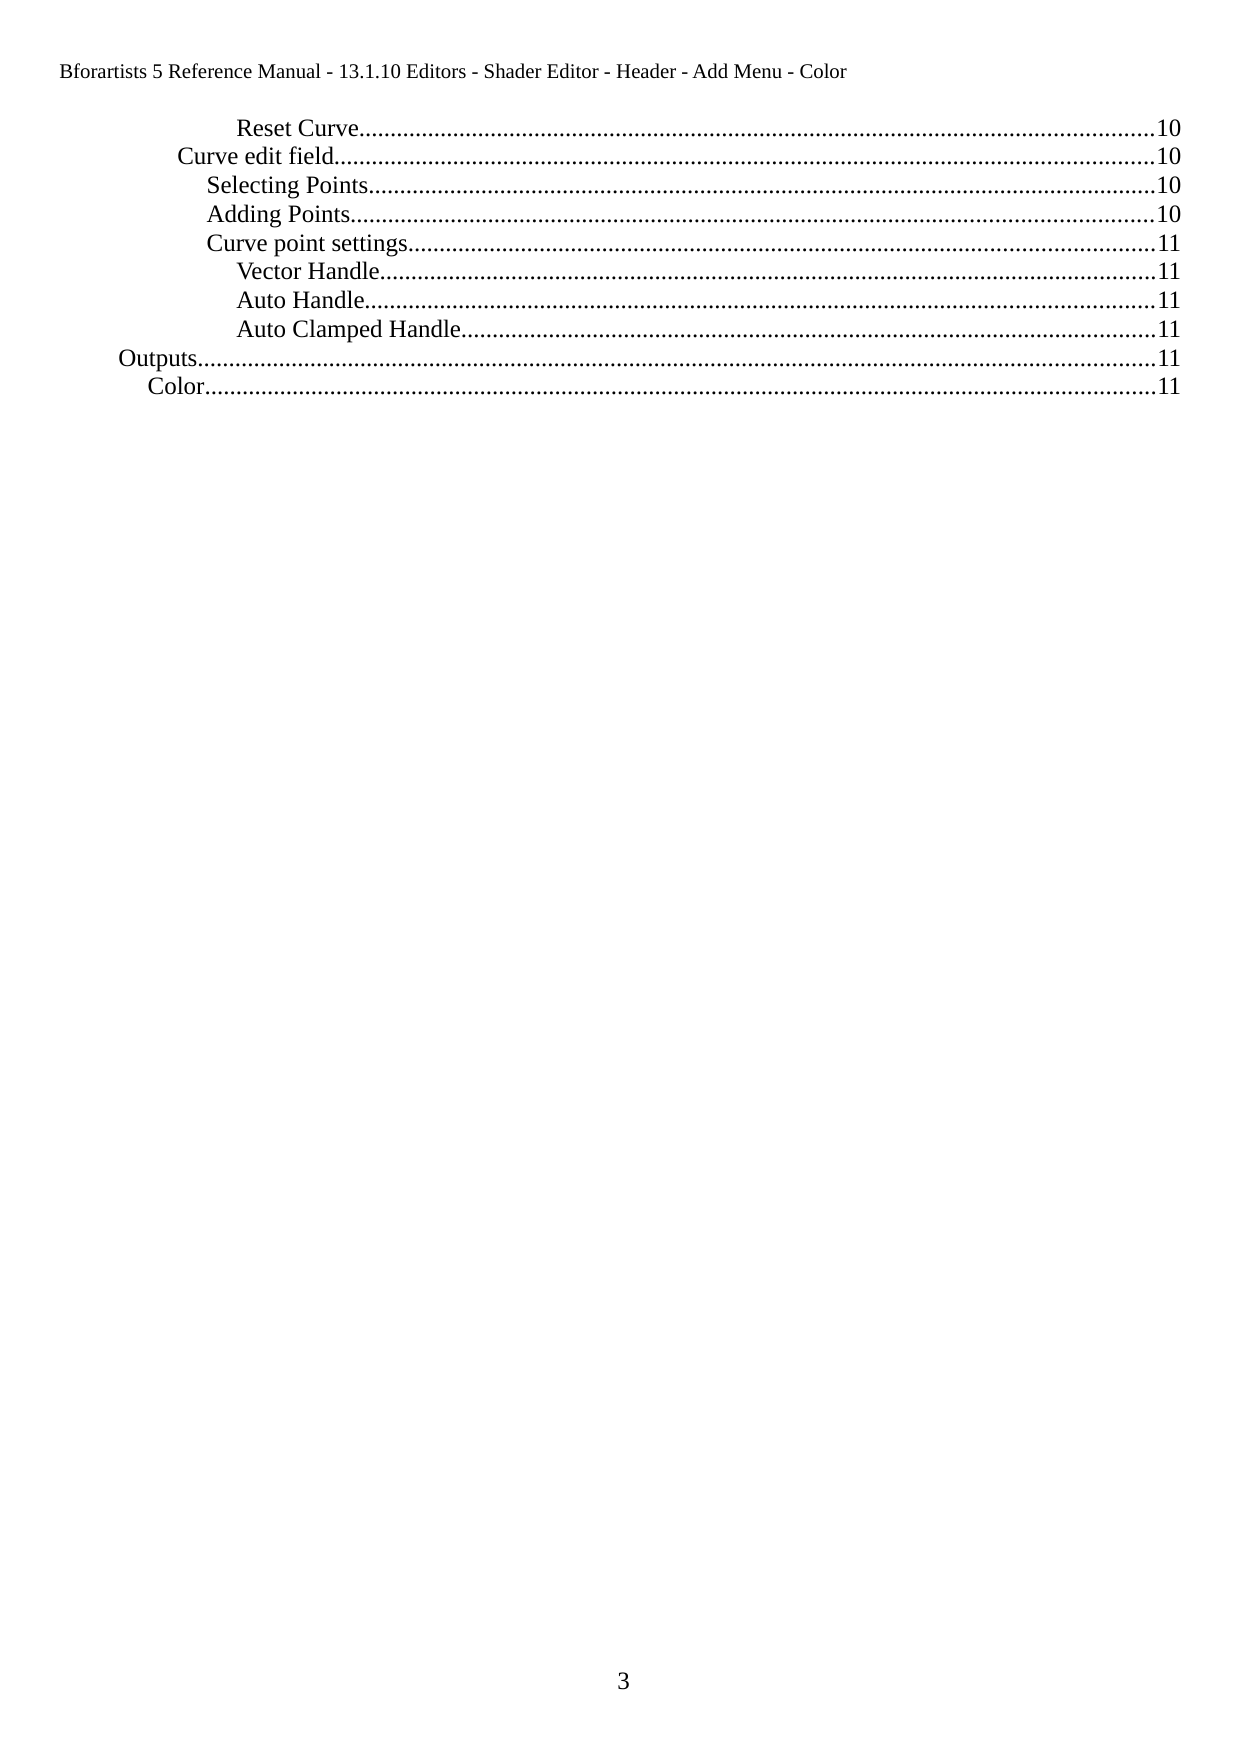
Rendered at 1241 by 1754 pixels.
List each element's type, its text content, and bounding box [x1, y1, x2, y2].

text Auto Clamped Handle 11 [236, 314, 1181, 343]
text Curve edit field 10 [177, 141, 1181, 170]
text Curve point settings 11 [206, 228, 1181, 256]
text Outputs 11 [118, 343, 1181, 371]
text Auto Handle 11 [236, 285, 1181, 314]
text Selecting Points 10 [206, 170, 1181, 199]
text Vector Handle 11 [236, 256, 1181, 285]
text Reset Curve 10 [236, 113, 1181, 141]
text Color 11 [147, 371, 1181, 400]
text Adding Points 10 [206, 199, 1181, 228]
